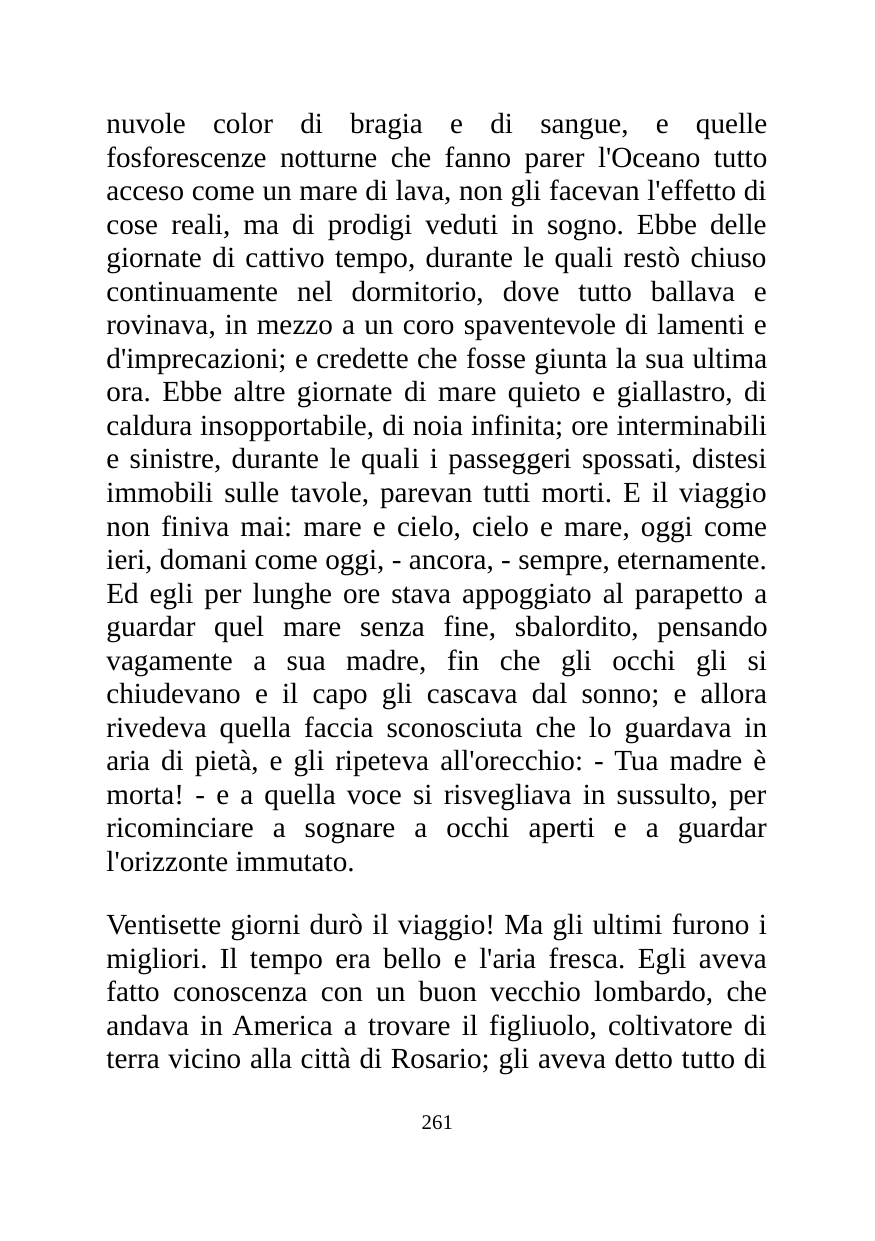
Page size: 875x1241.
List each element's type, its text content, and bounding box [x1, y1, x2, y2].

text nuvole color di bragia e di sangue, e quelle fosforescenze notturne che fanno parer l'Oceano tutto acceso come un mare di lava, non gli facevan l'effetto di cose reali, ma di prodigi veduti in sogno. Ebbe delle giornate di cattivo tempo, durante le quali restò chiuso continuamente nel dormitorio, dove tutto ballava e rovinava, in mezzo a un coro spaventevole di lamenti e d'imprecazioni; e credette che fosse giunta la sua ultima ora. Ebbe altre giornate di mare quieto e giallastro, di caldura insopportabile, di noia infinita; ore interminabili e sinistre, durante le quali i passeggeri spossati, distesi immobili sulle tavole, parevan tutti morti. E il viaggio non finiva mai: mare e cielo, cielo e mare, oggi come ieri, domani come oggi, - ancora, - sempre, eternamente. Ed egli per lunghe ore stava appoggiato al parapetto a guardar quel mare senza fine, sbalordito, pensando vagamente a sua madre, fin che gli occhi gli si chiudevano e il capo gli cascava dal sonno; e allora rivedeva quella faccia sconosciuta che lo guardava in aria di pietà, e gli ripeteva all'orecchio: - Tua madre è morta! - e a quella voce si risvegliava in sussulto, per ricominciare a sognare a occhi aperti e a guardar l'orizzonte immutato. [106, 106, 768, 878]
text Ventisette giorni durò il viaggio! Ma gli ultimi furono i migliori. Il tempo era bello e l'aria fresca. Egli aveva fatto conoscenza con un buon vecchio lombardo, che andava in America a trovare il figliuolo, coltivatore di terra vicino alla città di Rosario; gli aveva detto tutto di [106, 907, 768, 1075]
